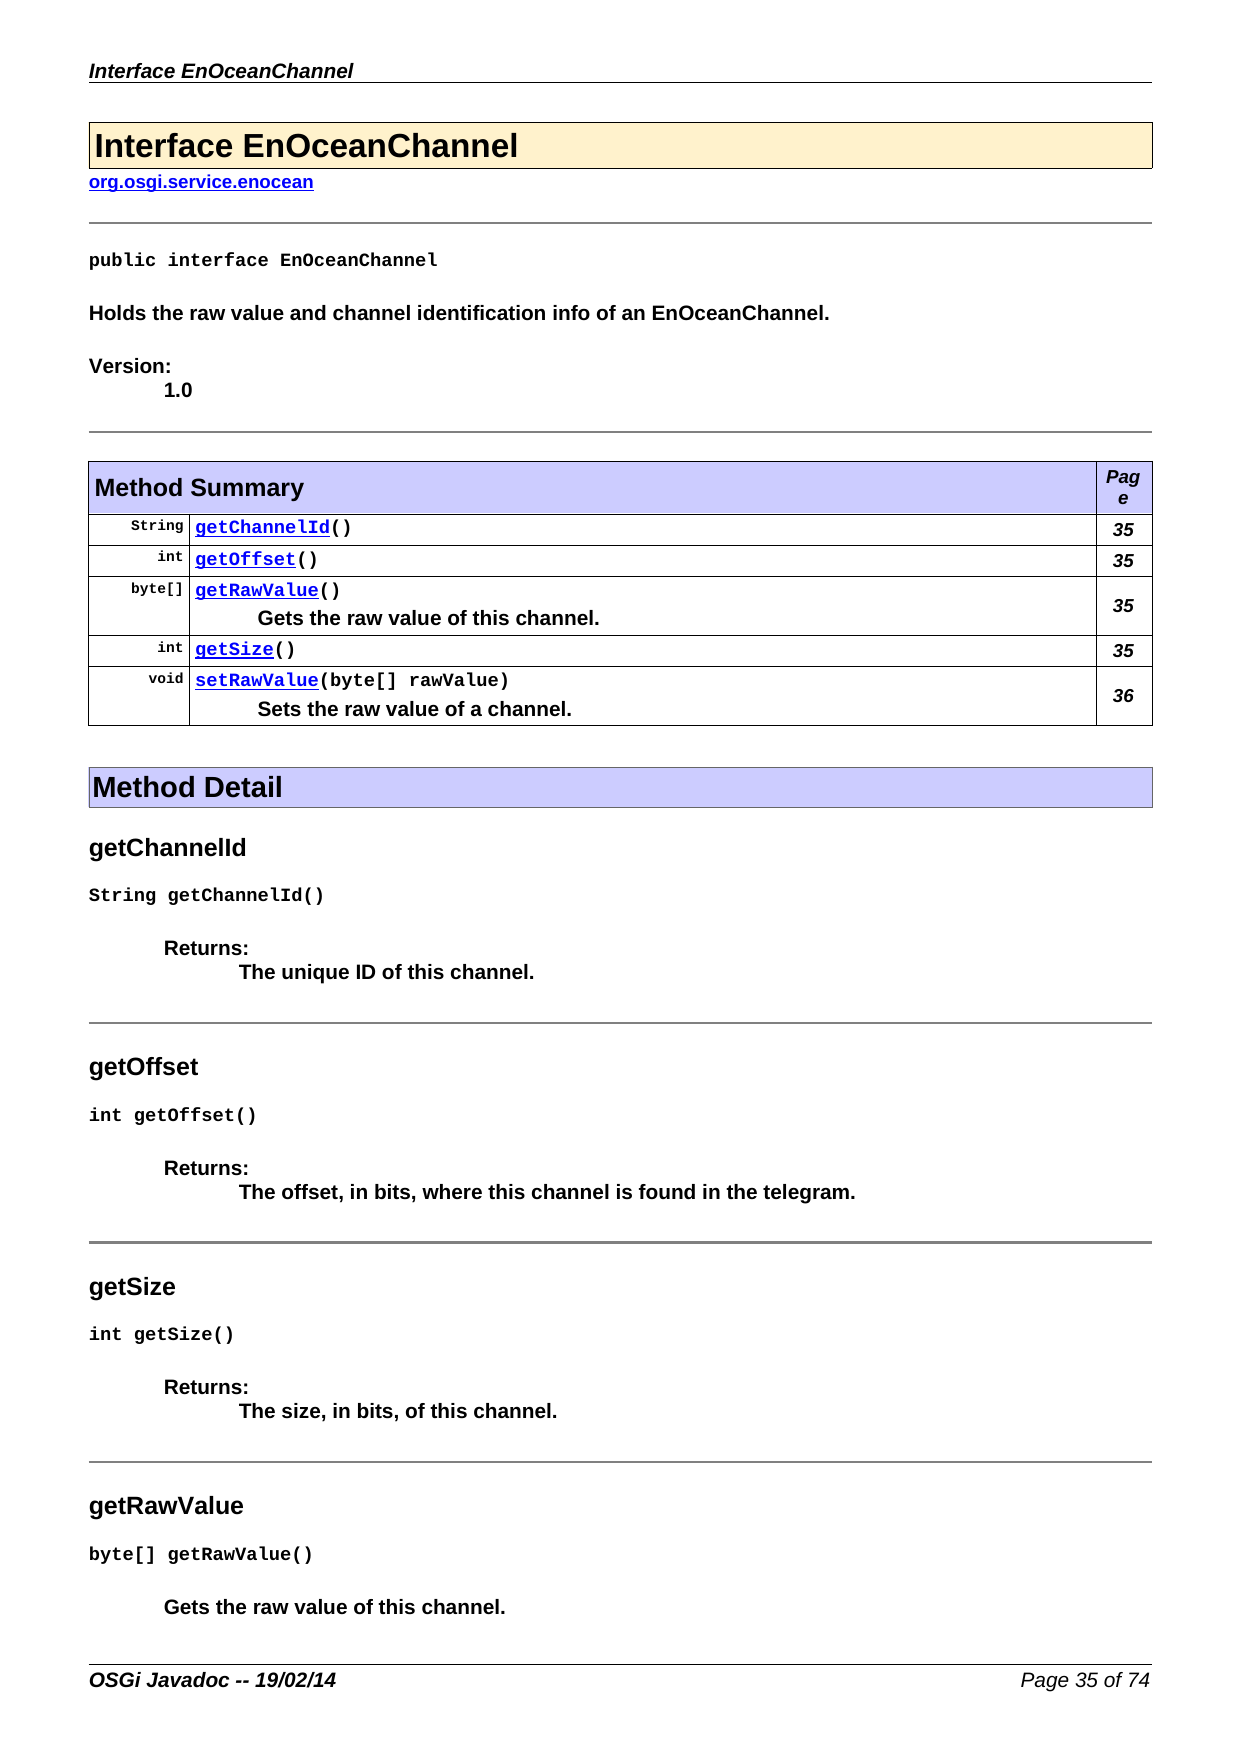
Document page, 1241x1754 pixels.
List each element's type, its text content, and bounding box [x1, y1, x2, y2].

subtitle Method Detail [90, 768, 1152, 807]
subtitle getChannelId [88, 833, 1152, 862]
table_cell int [89, 546, 189, 576]
text String getChannelId() [88, 886, 1152, 907]
text org.osgi.service.enocean [88, 171, 1152, 193]
text Gets the raw value of this channel. [163, 1595, 1152, 1619]
table_cell 32 [1097, 577, 1152, 635]
text The unique ID of this channel. [238, 960, 1152, 984]
text Returns: [163, 1375, 1152, 1399]
text 1.0 [163, 378, 1152, 402]
text Returns: [163, 1156, 1152, 1180]
text The size, in bits, of this channel. [238, 1399, 1152, 1423]
text Holds the raw value and channel identification info of an EnOceanChannel. [88, 301, 1152, 325]
table_cell getRawValue() Gets the raw value of this channel. [190, 577, 1096, 635]
table_header Method Summary [89, 462, 1096, 513]
text Version: [88, 354, 1152, 378]
table_cell 33 [1097, 667, 1152, 725]
table_cell String [89, 515, 189, 545]
table_cell void [89, 667, 189, 725]
table_cell byte[] [89, 577, 189, 635]
table_cell setRawValue(byte[] rawValue) Sets the raw value of a channel. [190, 667, 1096, 725]
subtitle getOffset [88, 1052, 1152, 1081]
text public interface EnOceanChannel [88, 250, 1152, 272]
subtitle Interface EnOceanChannel [90, 123, 1152, 168]
text int getSize() [88, 1325, 1152, 1346]
subtitle getSize [88, 1272, 1152, 1301]
text The offset, in bits, where this channel is found in the telegram. [238, 1180, 1152, 1204]
table_cell 32 [1097, 636, 1152, 666]
table_cell getOffset() [190, 546, 1096, 576]
table_cell getChannelId() [190, 515, 1096, 545]
table_cell 32 [1097, 515, 1152, 545]
subtitle getRawValue [88, 1491, 1152, 1520]
table_cell 32 [1097, 546, 1152, 576]
text byte[] getRawValue() [88, 1544, 1152, 1566]
table_cell getSize() [190, 636, 1096, 666]
table_header Page [1097, 462, 1152, 513]
table_cell int [89, 636, 189, 666]
text Returns: [163, 936, 1152, 960]
text int getOffset() [88, 1105, 1152, 1127]
